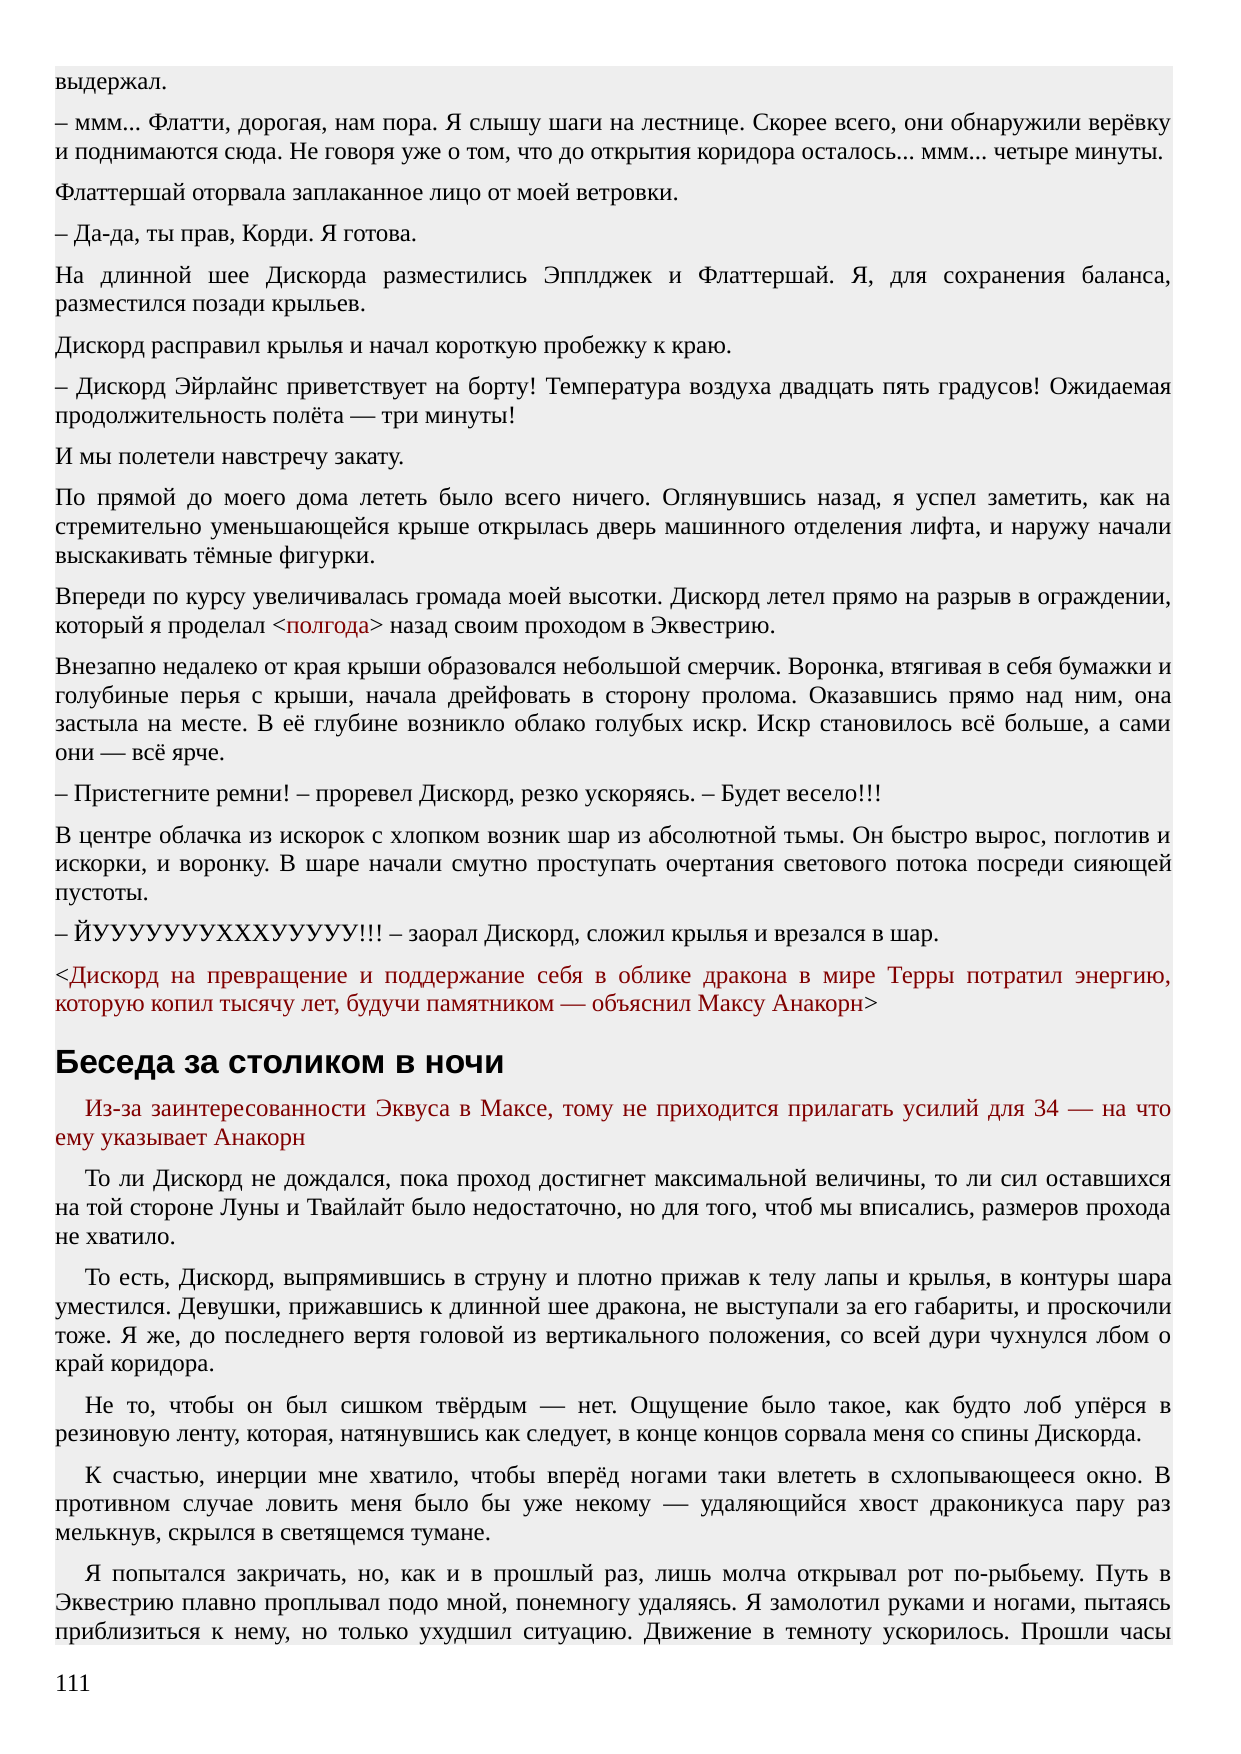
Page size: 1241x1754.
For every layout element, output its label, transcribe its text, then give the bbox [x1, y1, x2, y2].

text – Пристегните ремни! – проревел Дискорд, резко ускоряясь. – Будет весело!!! [55, 778, 1173, 807]
subtitle Беседа за столиком в ночи [55, 1042, 1173, 1081]
text – Дискорд Эйрлайнс приветствует на борту! Температура воздуха двадцать пять градусов! Ожидаемая продолжительность полёта — три минуты! [55, 371, 1173, 428]
text Не то, чтобы он был сишком твёрдым — нет. Ощущение было такое, как будто лоб упёрся в резиновую ленту, которая, натянувшись как следует, в конце концов сорвала меня со спины Дискорда. [55, 1390, 1173, 1447]
text На длинной шее Дискорда разместились Эпплджек и Флаттершай. Я, для сохранения баланса, разместился позади крыльев. [55, 260, 1173, 317]
text Из-за заинтересованности Эквуса в Максе, тому не приходится прилагать усилий для 34 — на что ему указывает Анакорн [55, 1093, 1173, 1151]
text В центре облачка из искорок с хлопком возник шар из абсолютной тьмы. Он быстро вырос, поглотив и искорки, и воронку. В шаре начали смутно проступать очертания светового потока посреди сияющей пустоты. [55, 820, 1173, 906]
text И мы полетели навстречу закату. [55, 441, 1173, 470]
text – Да-да, ты прав, Корди. Я готова. [55, 218, 1173, 247]
text <Дискорд на превращение и поддержание себя в облике дракона в мире Терры потратил энергию, которую копил тысячу лет, будучи памятником — объяснил Максу Анакорн> [55, 960, 1173, 1017]
text К счастью, инерции мне хватило, чтобы вперёд ногами таки влететь в схлопывающееся окно. В противном случае ловить меня было бы уже некому — удаляющийся хвост драконикуса пару раз мелькнув, скрылся в светящемся тумане. [55, 1460, 1173, 1546]
text Внезапно недалеко от края крыши образовался небольшой смерчик. Воронка, втягивая в себя бумажки и голубиные перья с крыши, начала дрейфовать в сторону пролома. Оказавшись прямо над ним, она застыла на месте. В её глубине возникло облако голубых искр. Искр становилось всё больше, а сами они — всё ярче. [55, 651, 1173, 766]
text выдержал. [55, 66, 1173, 95]
text Дискорд расправил крылья и начал короткую пробежку к краю. [55, 330, 1173, 358]
text То есть, Дискорд, выпрямившись в струну и плотно прижав к телу лапы и крылья, в контуры шара уместился. Девушки, прижавшись к длинной шее дракона, не выступали за его габариты, и проскочили тоже. Я же, до последнего вертя головой из вертикального положения, со всей дури чухнулся лбом о край коридора. [55, 1262, 1173, 1377]
text То ли Дискорд не дождался, пока проход достигнет максимальной величины, то ли сил оставшихся на той стороне Луны и Твайлайт было недостаточно, но для того, чтоб мы вписались, размеров прохода не хватило. [55, 1163, 1173, 1250]
text – ЙУУУУУУУХХХУУУУУ!!! – заорал Дискорд, сложил крылья и врезался в шар. [55, 918, 1173, 947]
text По прямой до моего дома лететь было всего ничего. Оглянувшись назад, я успел заметить, как на стремительно уменьшающейся крыше открылась дверь машинного отделения лифта, и наружу начали выскакивать тёмные фигурки. [55, 482, 1173, 568]
text Я попытался закричать, но, как и в прошлый раз, лишь молча открывал рот по-рыбьему. Путь в Эквестрию плавно проплывал подо мной, понемногу удаляясь. Я замолотил руками и ногами, пытаясь приблизиться к нему, но только ухудшил ситуацию. Движение в темноту ускорилось. Прошли часы [55, 1558, 1173, 1645]
text – ммм... Флатти, дорогая, нам пора. Я слышу шаги на лестнице. Скорее всего, они обнаружили верёвку и поднимаются сюда. Не говоря уже о том, что до открытия коридора осталось... ммм... четыре минуты. [55, 107, 1173, 165]
text Впереди по курсу увеличивалась громада моей высотки. Дискорд летел прямо на разрыв в ограждении, который я проделал <полгода> назад своим проходом в Эквестрию. [55, 581, 1173, 638]
text Флаттершай оторвала заплаканное лицо от моей ветровки. [55, 177, 1173, 206]
